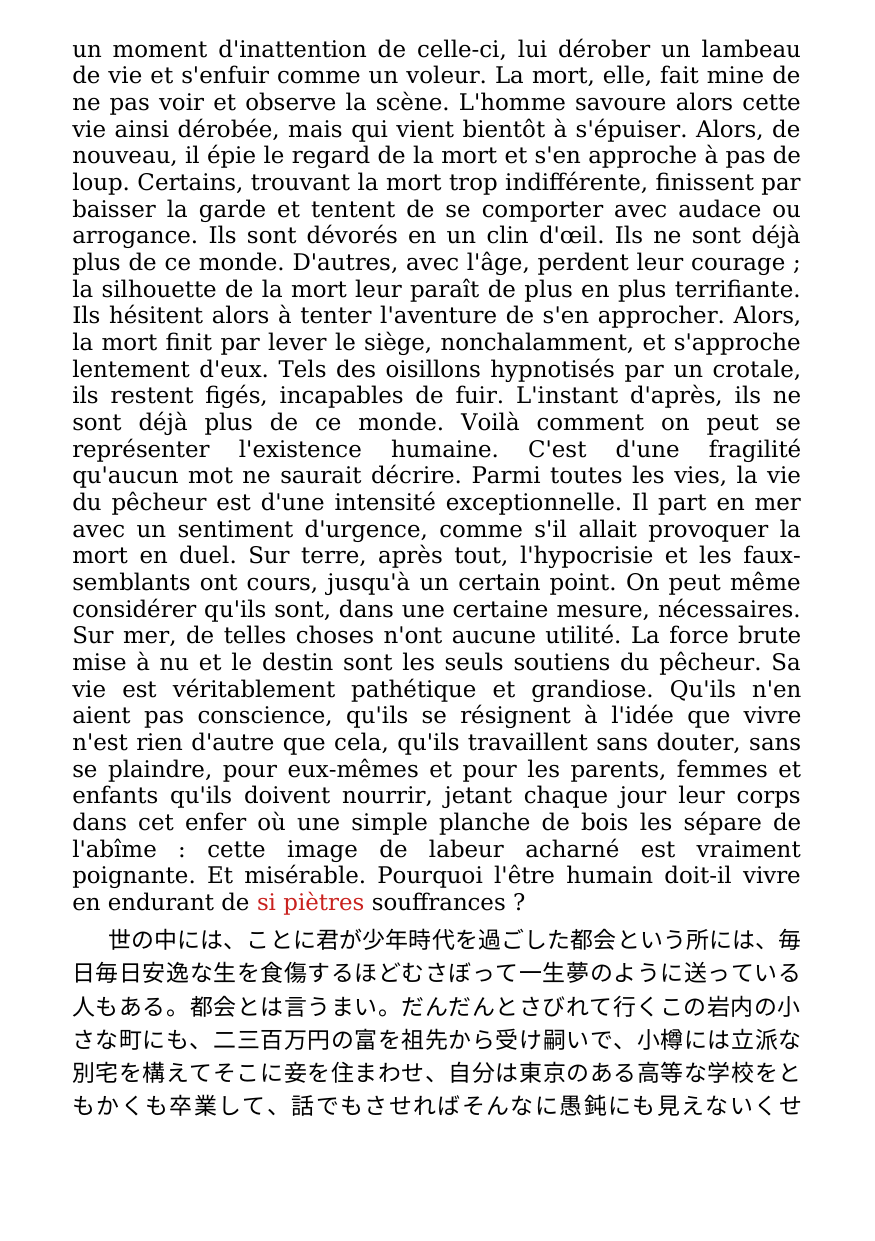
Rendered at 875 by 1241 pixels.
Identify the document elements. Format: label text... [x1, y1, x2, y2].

text un moment d'inattention de celle-ci, lui dérober un lambeau de vie et s'enfuir comme un voleur. La mort, elle, fait mine de ne pas voir et observe la scène. L'homme savoure alors cette vie ainsi dérobée, mais qui vient bientôt à s'épuiser. Alors, de nouveau, il épie le regard de la mort et s'en approche à pas de loup. Certains, trouvant la mort trop indifférente, finissent par baisser la garde et tentent de se comporter avec audace ou arrogance. Ils sont dévorés en un clin d'œil. Ils ne sont déjà plus de ce monde. D'autres, avec l'âge, perdent leur courage ; la silhouette de la mort leur paraît de plus en plus terrifiante. Ils hésitent alors à tenter l'aventure de s'en approcher. Alors, la mort finit par lever le siège, nonchalamment, et s'approche lentement d'eux. Tels des oisillons hypnotisés par un crotale, ils restent figés, incapables de fuir. L'instant d'après, ils ne sont déjà plus de ce monde. Voilà comment on peut se représenter l'existence humaine. C'est d'une fragilité qu'aucun mot ne saurait décrire. Parmi toutes les vies, la vie du pêcheur est d'une intensité exceptionnelle. Il part en mer avec un sentiment d'urgence, comme s'il allait provoquer la mort en duel. Sur terre, après tout, l'hypocrisie et les faux-semblants ont cours, jusqu'à un certain point. On peut même considérer qu'ils sont, dans une certaine mesure, nécessaires. Sur mer, de telles choses n'ont aucune utilité. La force brute mise à nu et le destin sont les seuls soutiens du pêcheur. Sa vie est véritablement pathétique et grandiose. Qu'ils n'en aient pas conscience, qu'ils se résignent à l'idée que vivre n'est rien d'autre que cela, qu'ils travaillent sans douter, sans se plaindre, pour eux-mêmes et pour les parents, femmes et enfants qu'ils doivent nourrir, jetant chaque jour leur corps dans cet enfer où une simple planche de bois les sépare de l'abîme : cette image de labeur acharné est vraiment poignante. Et misérable. Pourquoi l'être humain doit-il vivre en endurant de si piètres souffrances ? [72, 36, 802, 916]
text 世の中には、ことに君が少年時代を過ごした都会という所には、毎日毎日安逸な生を食傷するほどむさぼって一生夢のように送っている人もある。都会とは言うまい。だんだんとさびれて行くこの岩内の小さな町にも、二三百万円の富を祖先から受け嗣いで、小樽には立派な別宅を構えてそこに妾を住まわせ、自分は東京のある高等な学校をともかくも卒業して、話でもさせればそんなに愚鈍にも見えないくせ [72, 922, 802, 1121]
